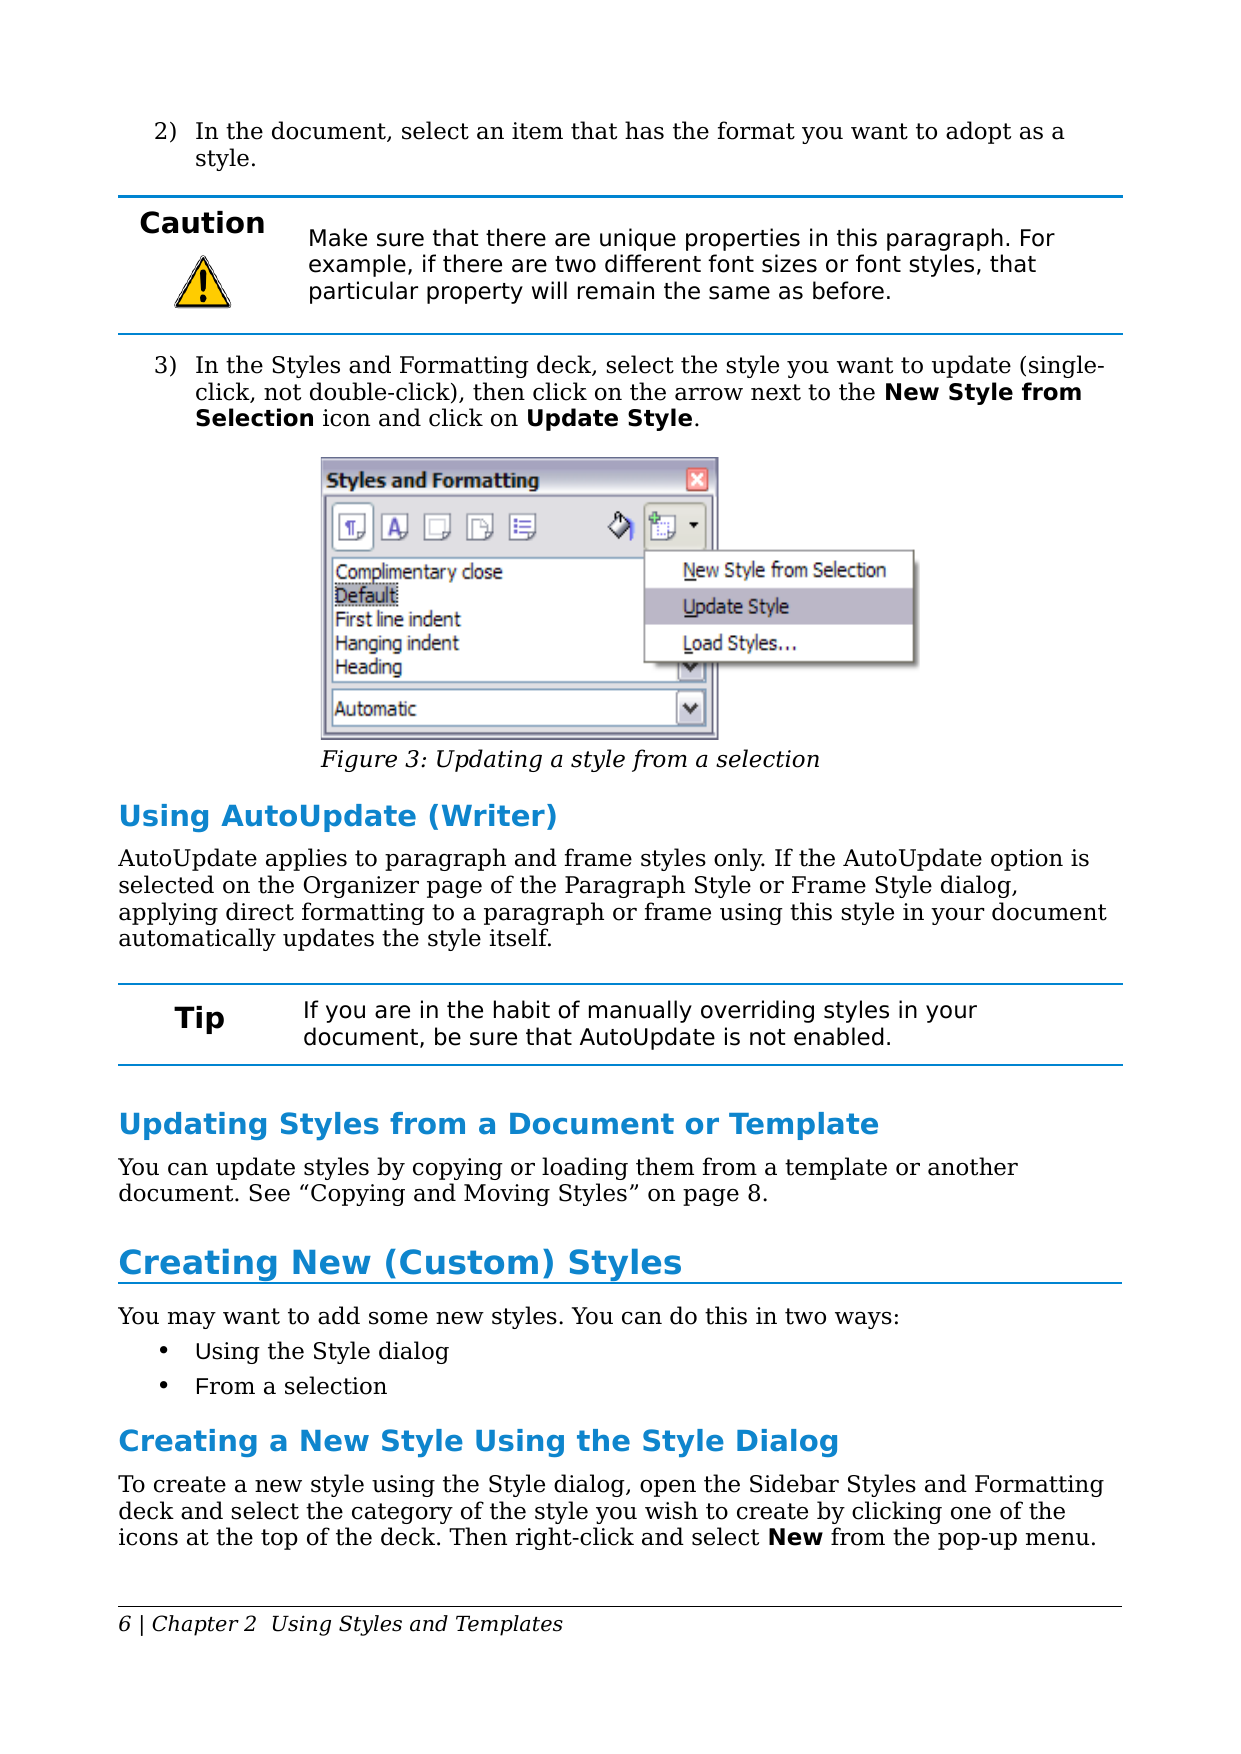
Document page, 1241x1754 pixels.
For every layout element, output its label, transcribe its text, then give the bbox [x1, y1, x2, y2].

picture [170, 252, 235, 312]
list Using the Style dialog [156, 1336, 1122, 1365]
text AutoUpdate applies to paragraph and frame styles only. If the AutoUpdate option is selected on the Organizer page of the Paragraph Style or Frame Style dialog, applying direct formatting to a paragraph or frame using this style in your document automatically updates the style itself. [118, 846, 1122, 952]
table_header Tip [118, 985, 281, 1064]
text You can update styles by copying or loading them from a template or another document. See “Copying and Moving Styles” on page 8. [118, 1154, 1122, 1207]
list In the Styles and Formatting deck, select the style you want to update (single-click, not double-click), then click on the arrow next to the New Style from Selection icon and click on Update Style. [177, 352, 1122, 432]
table_header Caution [118, 198, 286, 332]
table_header Make sure that there are unique properties in this paragraph. For example, if there are two different font sizes or font styles, that particular property will remain the same as before. [286, 198, 1123, 332]
subtitle Creating New (Custom) Styles [118, 1243, 1122, 1282]
subtitle Creating a New Style Using the Style Dialog [118, 1425, 1122, 1459]
list From a selection [156, 1371, 1122, 1401]
list In the document, select an item that has the format you want to adopt as a style. [177, 118, 1122, 171]
subtitle Using AutoUpdate (Writer) [118, 799, 1122, 833]
text To create a new style using the Style dialog, open the Sidebar Styles and Formatting deck and select the category of the style you wish to create by clicking one of the icons at the top of the deck. Then right-click and select New from the pop-up menu. [118, 1471, 1122, 1551]
list You may want to add some new styles. You can do this in two ways: [118, 1303, 1122, 1329]
table_header If you are in the habit of manually overriding styles in your document, be sure that AutoUpdate is not enabled. [281, 985, 1122, 1064]
subtitle Updating Styles from a Document or Template [118, 1107, 1122, 1141]
picture [320, 457, 920, 740]
text Figure 3: Updating a style from a selection [321, 746, 919, 773]
